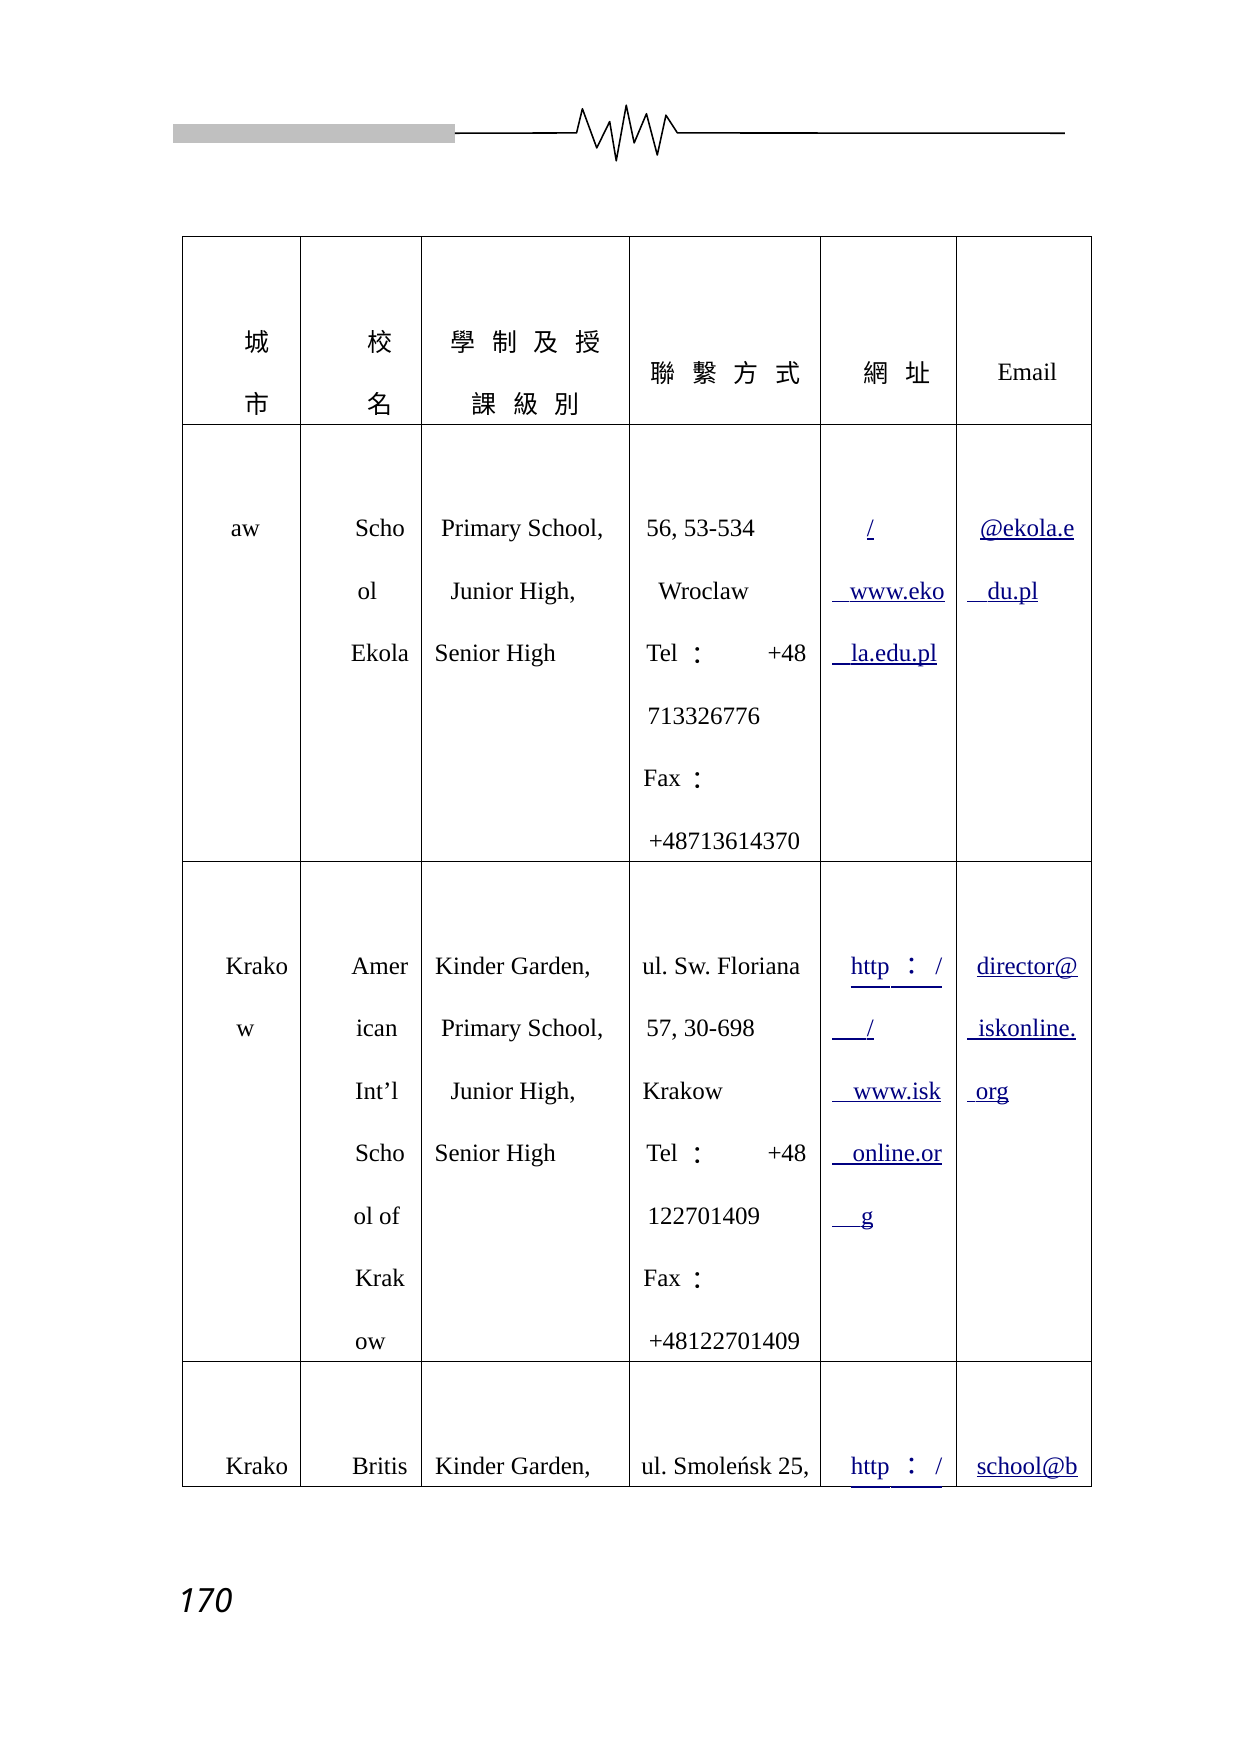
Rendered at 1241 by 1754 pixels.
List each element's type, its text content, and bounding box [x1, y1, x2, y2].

table_cell Primary School, Junior High, Senior High [422, 425, 629, 861]
table_cell /www.ekola.edu.pl [821, 425, 956, 861]
table_header Email [957, 237, 1091, 424]
table_header 學制及授課級別 [422, 237, 629, 424]
table_cell school@b [957, 1362, 1091, 1486]
table_cell Kinder Garden, [422, 1362, 629, 1486]
table_header 網址 [821, 237, 956, 424]
table_cell director@iskonline.org [957, 862, 1091, 1361]
table_cell ul. Sw. Floriana 57, 30-698 Krakow Tel： +48 122701409 Fax： +48122701409 [630, 862, 820, 1361]
table_cell 56, 53-534 Wroclaw Tel： +48 713326776 Fax： +48713614370 [630, 425, 820, 861]
table_cell Kinder Garden, Primary School, Junior High, Senior High [422, 862, 629, 1361]
table_cell http：/ [821, 1362, 956, 1486]
table_cell School Ekola [301, 425, 421, 861]
table_cell Krakow [183, 862, 300, 1361]
table_cell American Int’l School of Krakow [301, 862, 421, 1361]
table_cell http：//www.iskonline.org [821, 862, 956, 1361]
table_header 校名 [301, 237, 421, 424]
table_header 聯繫方式 [630, 237, 820, 424]
table_cell aw [183, 425, 300, 861]
table_cell Britis [301, 1362, 421, 1486]
table_cell @ekola.edu.pl [957, 425, 1091, 861]
table_cell ul. Smoleńsk 25, [630, 1362, 820, 1486]
table_cell Krako [183, 1362, 300, 1486]
table_header 城市 [183, 237, 300, 424]
